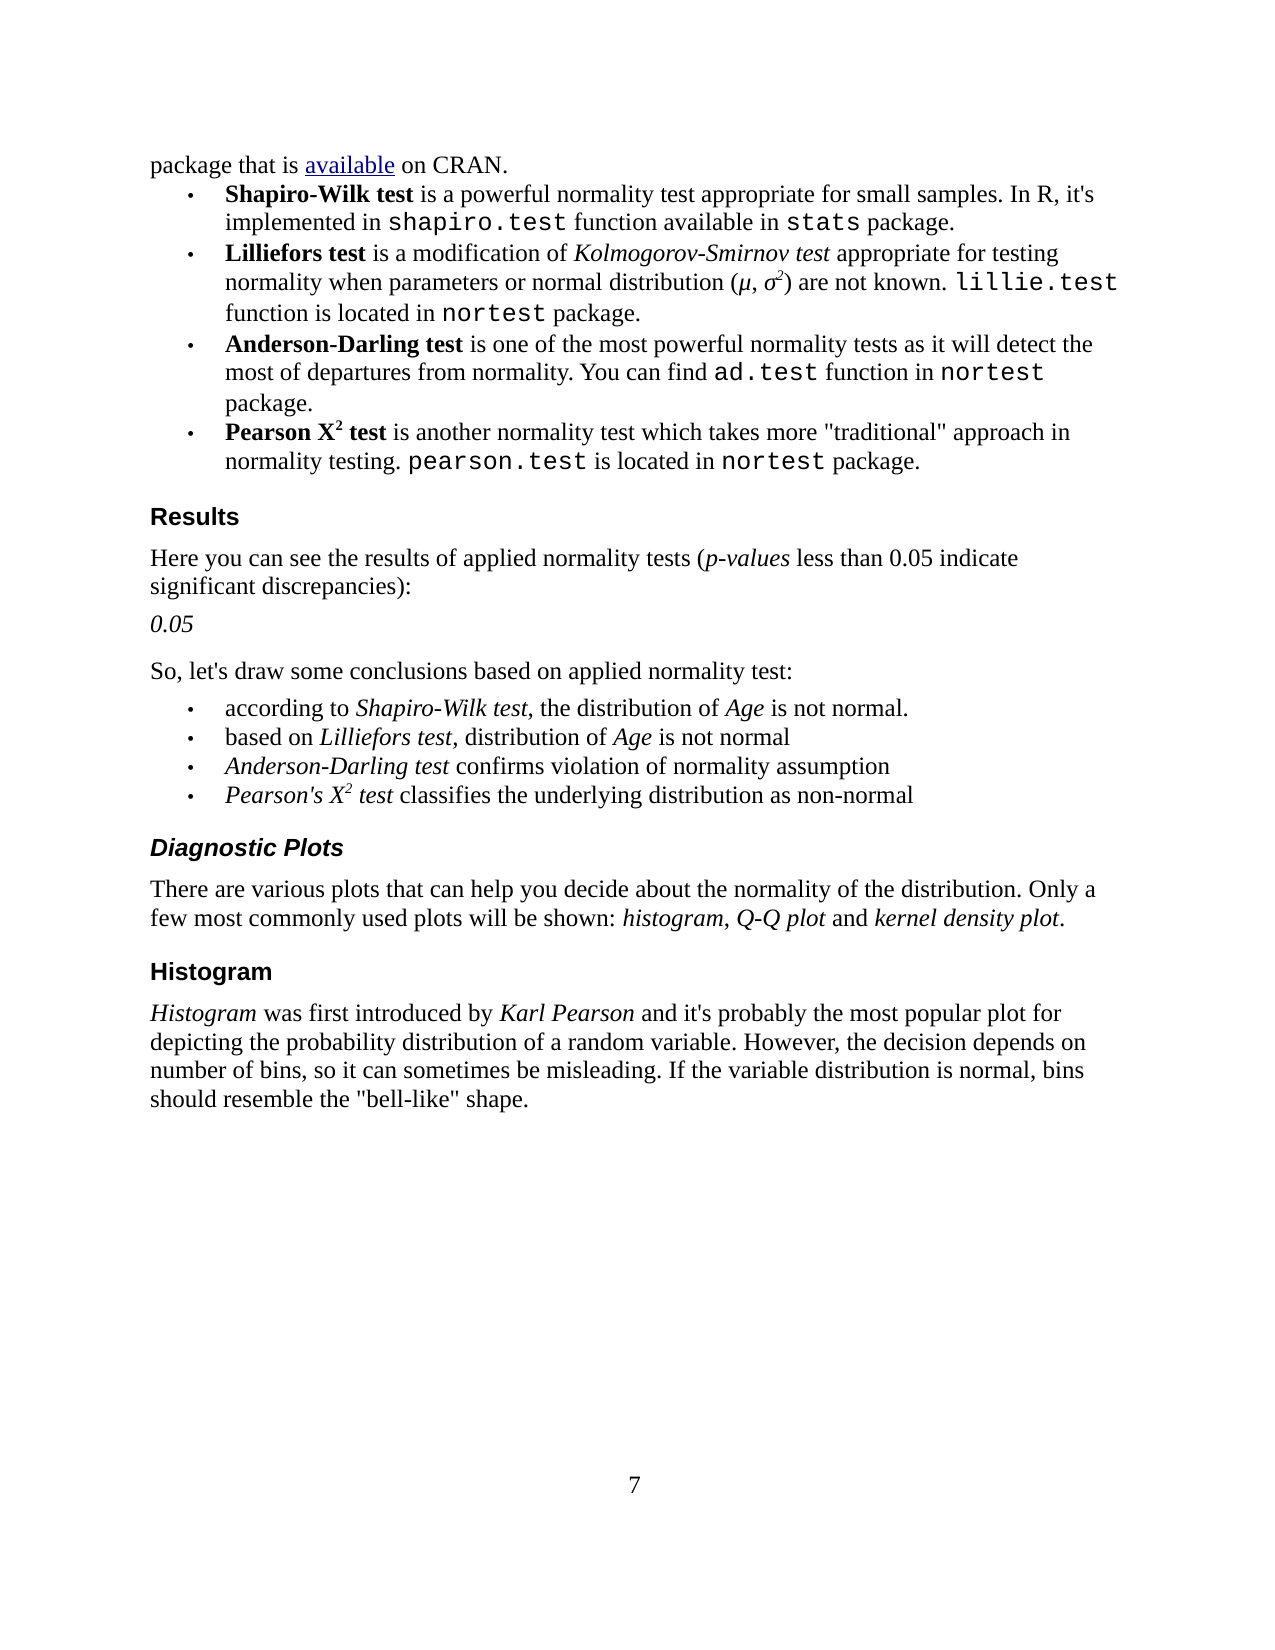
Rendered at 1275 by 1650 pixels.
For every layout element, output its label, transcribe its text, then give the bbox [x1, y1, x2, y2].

text package that is available on CRAN. [150, 150, 1125, 179]
list Lilliefors test is a modification of Kolmogorov-Smirnov test appropriate for testing normality when parameters or normal distribution (μ, σ2) are not known. lillie.test function is located in nortest package. [187, 238, 1125, 329]
list Anderson-Darling test confirms violation of normality assumption [187, 751, 1125, 780]
list Pearson's Χ2 test classifies the underlying distribution as non-normal [187, 780, 1125, 808]
text 0.05 [150, 609, 1125, 638]
subtitle Diagnostic Plots [150, 833, 1125, 862]
list Anderson-Darling test is one of the most powerful normality tests as it will detect the most of departures from normality. You can find ad.test function in nortest package. [187, 329, 1125, 417]
text Here you can see the results of applied normality tests (p-values less than 0.05 indicate significant discrepancies): [150, 543, 1125, 600]
list based on Lilliefors test, distribution of Age is not normal [187, 722, 1125, 751]
subtitle Histogram [150, 957, 1125, 986]
list according to Shapiro-Wilk test, the distribution of Age is not normal. [187, 693, 1125, 722]
list Pearson Χ2 test is another normality test which takes more "traditional" approach in normality testing. pearson.test is located in nortest package. [187, 417, 1125, 477]
text There are various plots that can help you decide about the normality of the distribution. Only a few most commonly used plots will be shown: histogram, Q-Q plot and kernel density plot. [150, 874, 1125, 932]
list Shapiro-Wilk test is a powerful normality test appropriate for small samples. In R, it's implemented in shapiro.test function available in stats package. [187, 179, 1125, 238]
text Histogram was first introduced by Karl Pearson and it's probably the most popular plot for depicting the probability distribution of a random variable. However, the decision depends on number of bins, so it can sometimes be misleading. If the variable distribution is normal, bins should resemble the "bell-like" shape. [150, 998, 1125, 1113]
subtitle Results [150, 502, 1125, 530]
text So, let's draw some conclusions based on applied normality test: [150, 656, 1125, 684]
